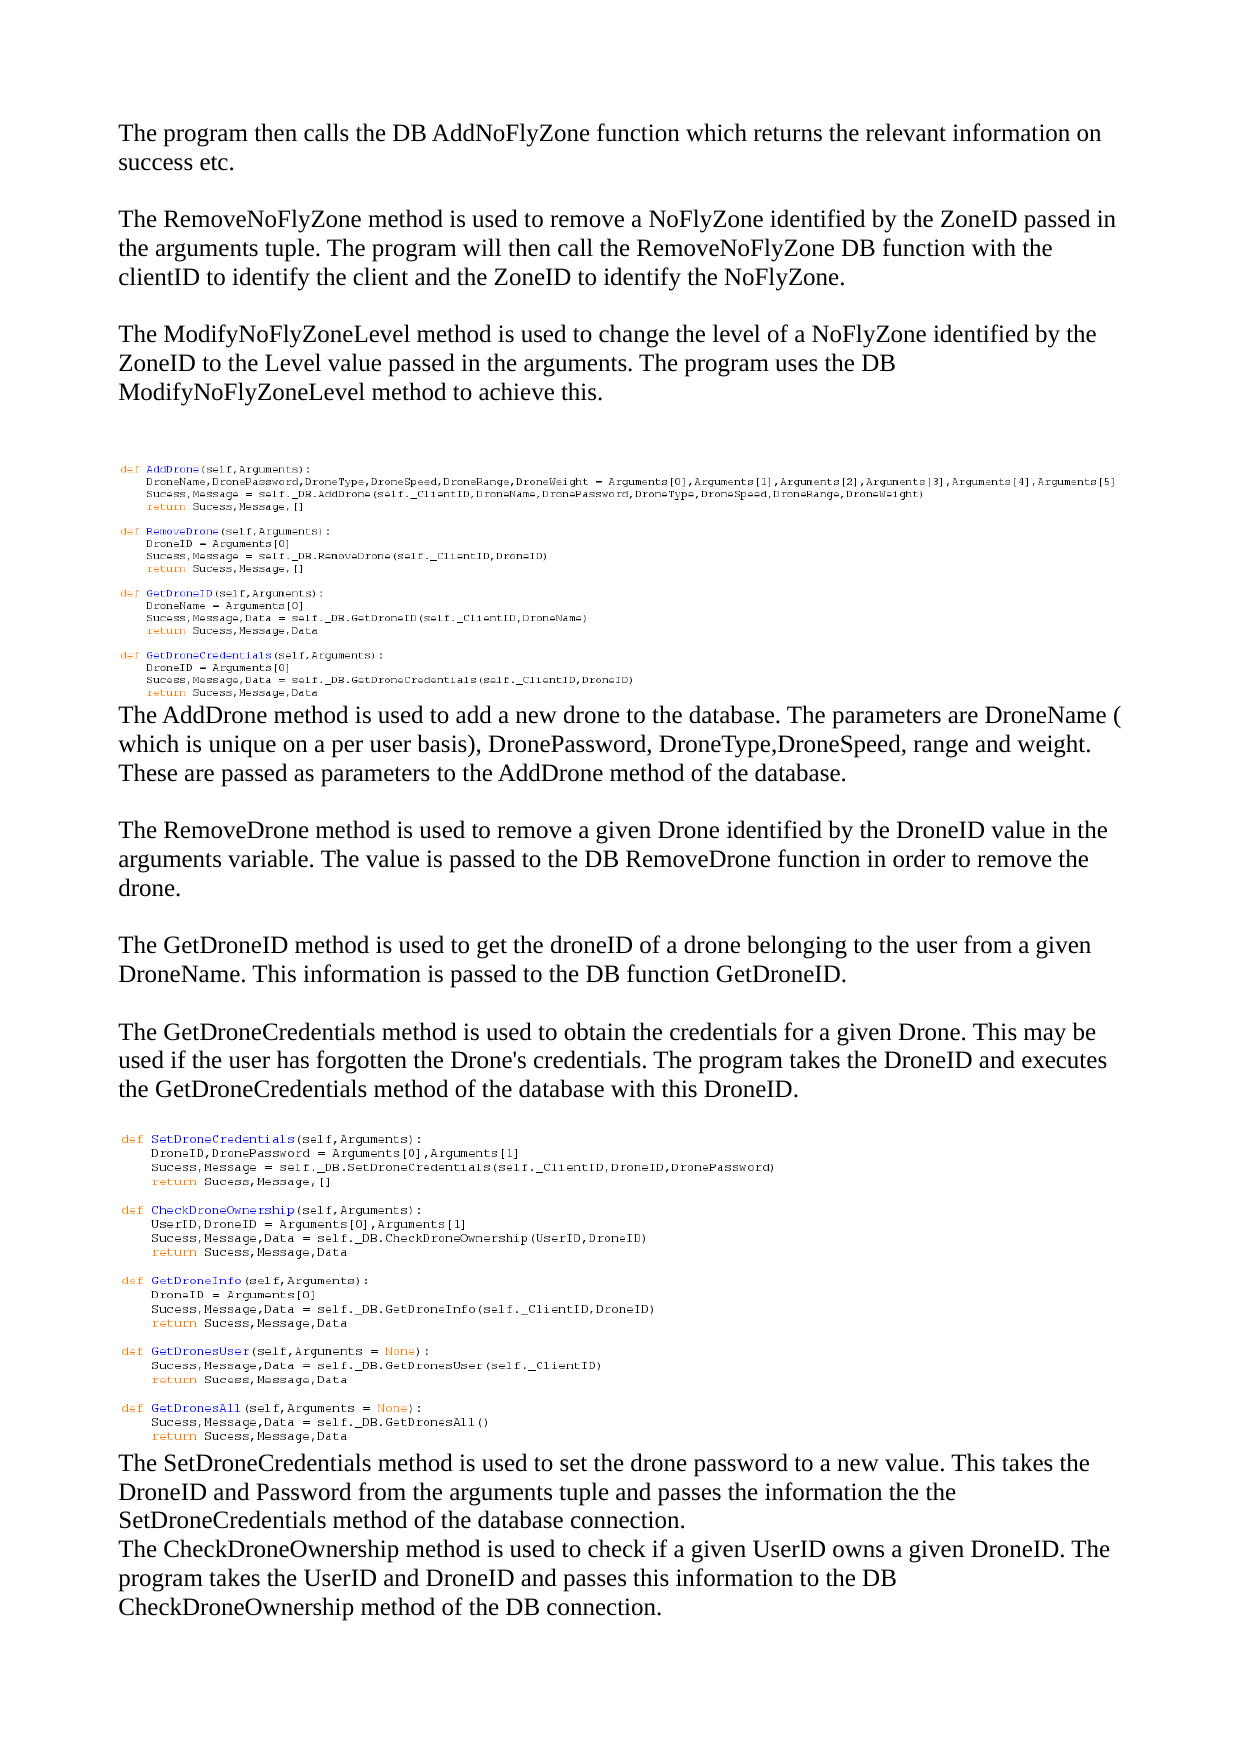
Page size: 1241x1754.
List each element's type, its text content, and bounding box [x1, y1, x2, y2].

text The RemoveNoFlyZone method is used to remove a NoFlyZone identified by the ZoneID passed in the arguments tuple. The program will then call the RemoveNoFlyZone DB function with the clientID to identify the client and the ZoneID to identify the NoFlyZone. [118, 204, 1122, 291]
picture [118, 463, 1123, 701]
text The ModifyNoFlyZoneLevel method is used to change the level of a NoFlyZone identified by the ZoneID to the Level value passed in the arguments. The program uses the DB ModifyNoFlyZoneLevel method to achieve this. [118, 319, 1122, 406]
text The GetDroneCredentials method is used to obtain the credentials for a given Drone. This may be used if the user has forgotten the Drone's credentials. The program takes the DroneID and executes the GetDroneCredentials method of the database with this DroneID. [118, 1017, 1122, 1103]
text The SetDroneCredentials method is used to set the drone password to a new value. This takes the DroneID and Password from the arguments tuple and passes the information the the SetDroneCredentials method of the database connection. [118, 1448, 1122, 1534]
text The AddDrone method is used to add a new drone to the database. The parameters are DroneName ( which is unique on a per user basis), DronePassword, DroneType,DroneSpeed, range and weight. These are passed as parameters to the AddDrone method of the database. [118, 701, 1122, 787]
picture [118, 1131, 786, 1448]
text The program then calls the DB AddNoFlyZone function which returns the relevant information on success etc. [118, 118, 1122, 176]
text The RemoveDrone method is used to remove a given Drone identified by the DroneID value in the arguments variable. The value is passed to the DB RemoveDrone function in order to remove the drone. [118, 815, 1122, 902]
text The GetDroneID method is used to get the droneID of a drone belonging to the user from a given DroneName. This information is passed to the DB function GetDroneID. [118, 930, 1122, 988]
text The CheckDroneOwnership method is used to check if a given UserID owns a given DroneID. The program takes the UserID and DroneID and passes this information to the DB CheckDroneOwnership method of the DB connection. [118, 1534, 1122, 1620]
